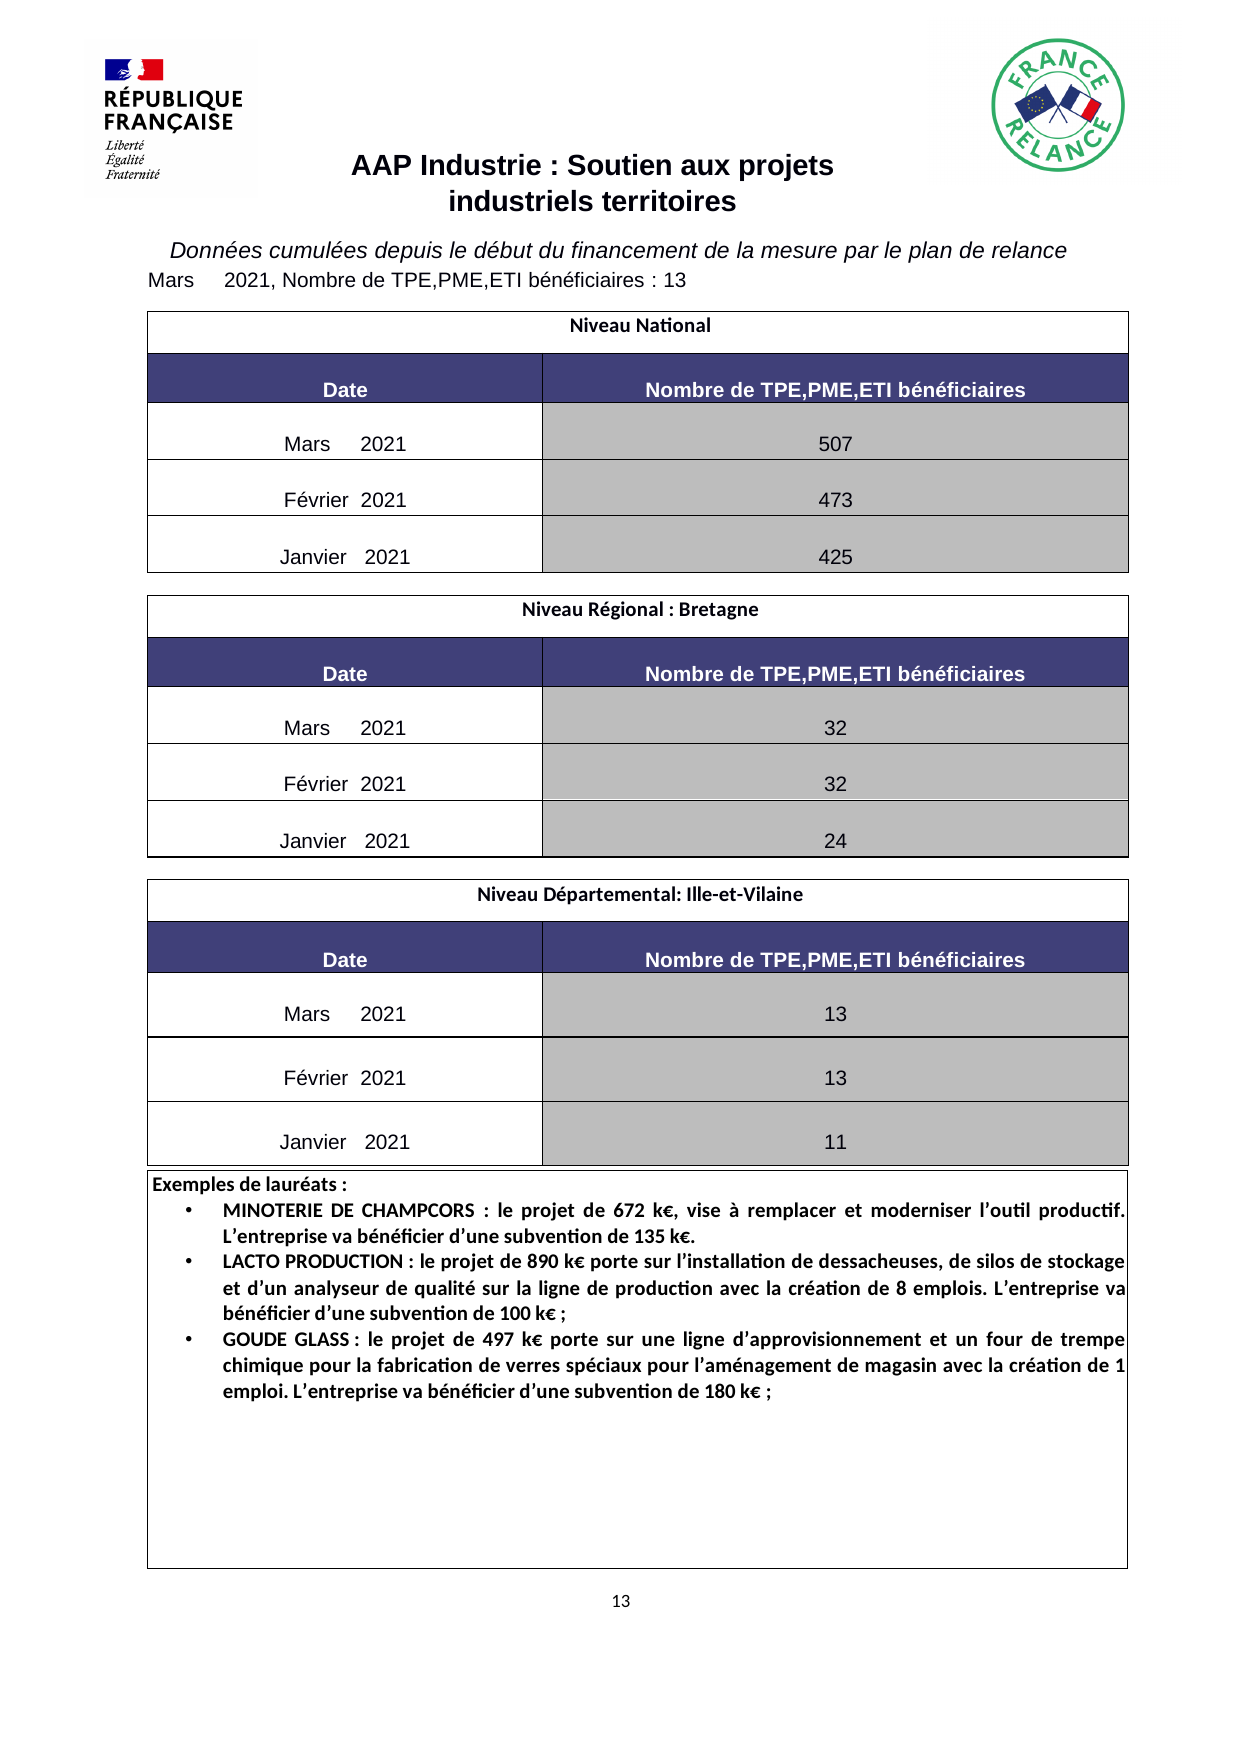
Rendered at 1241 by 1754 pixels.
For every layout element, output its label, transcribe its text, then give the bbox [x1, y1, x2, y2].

table_cell 32 [543, 687, 1128, 743]
table_cell 13 [543, 1038, 1128, 1101]
picture [926, 17, 1189, 185]
list GOUDE GLASS : le projet de 497 k€ porte sur une ligne d’approvisionnement et un four de trempe chimique pour la fabrication de verres spéciaux pour l’aménagement de magasin avec la création de 1 emploi. L’entreprise va bénéficier d’une subvention de 180 k€ ; [185, 1326, 1127, 1404]
text Données cumulées depuis le début du financement de la mesure par le plan de relance [148, 237, 1093, 264]
table_header Niveau Départemental: Ille-et-Vilaine [148, 880, 1128, 921]
text Mars 2021, Nombre de TPE,PME,ETI bénéficiaires : 13 [148, 268, 1093, 292]
table_cell 32 [543, 744, 1128, 799]
table_cell 24 [543, 801, 1128, 856]
text 13 [0, 1589, 1238, 1612]
table_cell Janvier 2021 [148, 801, 542, 856]
table_cell Date [148, 354, 542, 402]
table_cell Janvier 2021 [148, 516, 542, 572]
table_cell Janvier 2021 [148, 1102, 542, 1165]
table_cell Mars 2021 [148, 403, 542, 459]
table_cell 11 [543, 1102, 1128, 1165]
list MINOTERIE DE CHAMPCORS : le projet de 672 k€, vise à remplacer et moderniser l’outil productif. L’entreprise va bénéficier d’une subvention de 135 k€. [185, 1197, 1127, 1248]
table_cell 507 [543, 403, 1128, 459]
table_cell Nombre de TPE,PME,ETI bénéficiaires [543, 638, 1128, 686]
table_cell 425 [543, 516, 1128, 572]
text AAP Industrie : Soutien aux projets industriels territoires [148, 148, 1093, 217]
table_cell Date [148, 922, 542, 972]
table_cell Février 2021 [148, 460, 542, 515]
text Exemples de lauréats : [148, 1171, 1127, 1197]
table_cell Nombre de TPE,PME,ETI bénéficiaires [543, 354, 1128, 402]
table_cell 473 [543, 460, 1128, 515]
list LACTO PRODUCTION : le projet de 890 k€ porte sur l’installation de dessacheuses, de silos de stockage et d’un analyseur de qualité sur la ligne de production avec la création de 8 emplois. L’entreprise va bénéficier d’une subvention de 100 k€ ; [185, 1248, 1127, 1326]
table_cell Date [148, 638, 542, 686]
table_cell Mars 2021 [148, 687, 542, 743]
table_cell Février 2021 [148, 1038, 542, 1101]
picture [84, 39, 263, 200]
table_cell Mars 2021 [148, 973, 542, 1036]
table_header Niveau Régional : Bretagne [148, 596, 1128, 637]
table_cell Février 2021 [148, 744, 542, 799]
table_cell Nombre de TPE,PME,ETI bénéficiaires [543, 922, 1128, 972]
table_header Niveau National [148, 312, 1128, 353]
table_cell 13 [543, 973, 1128, 1036]
